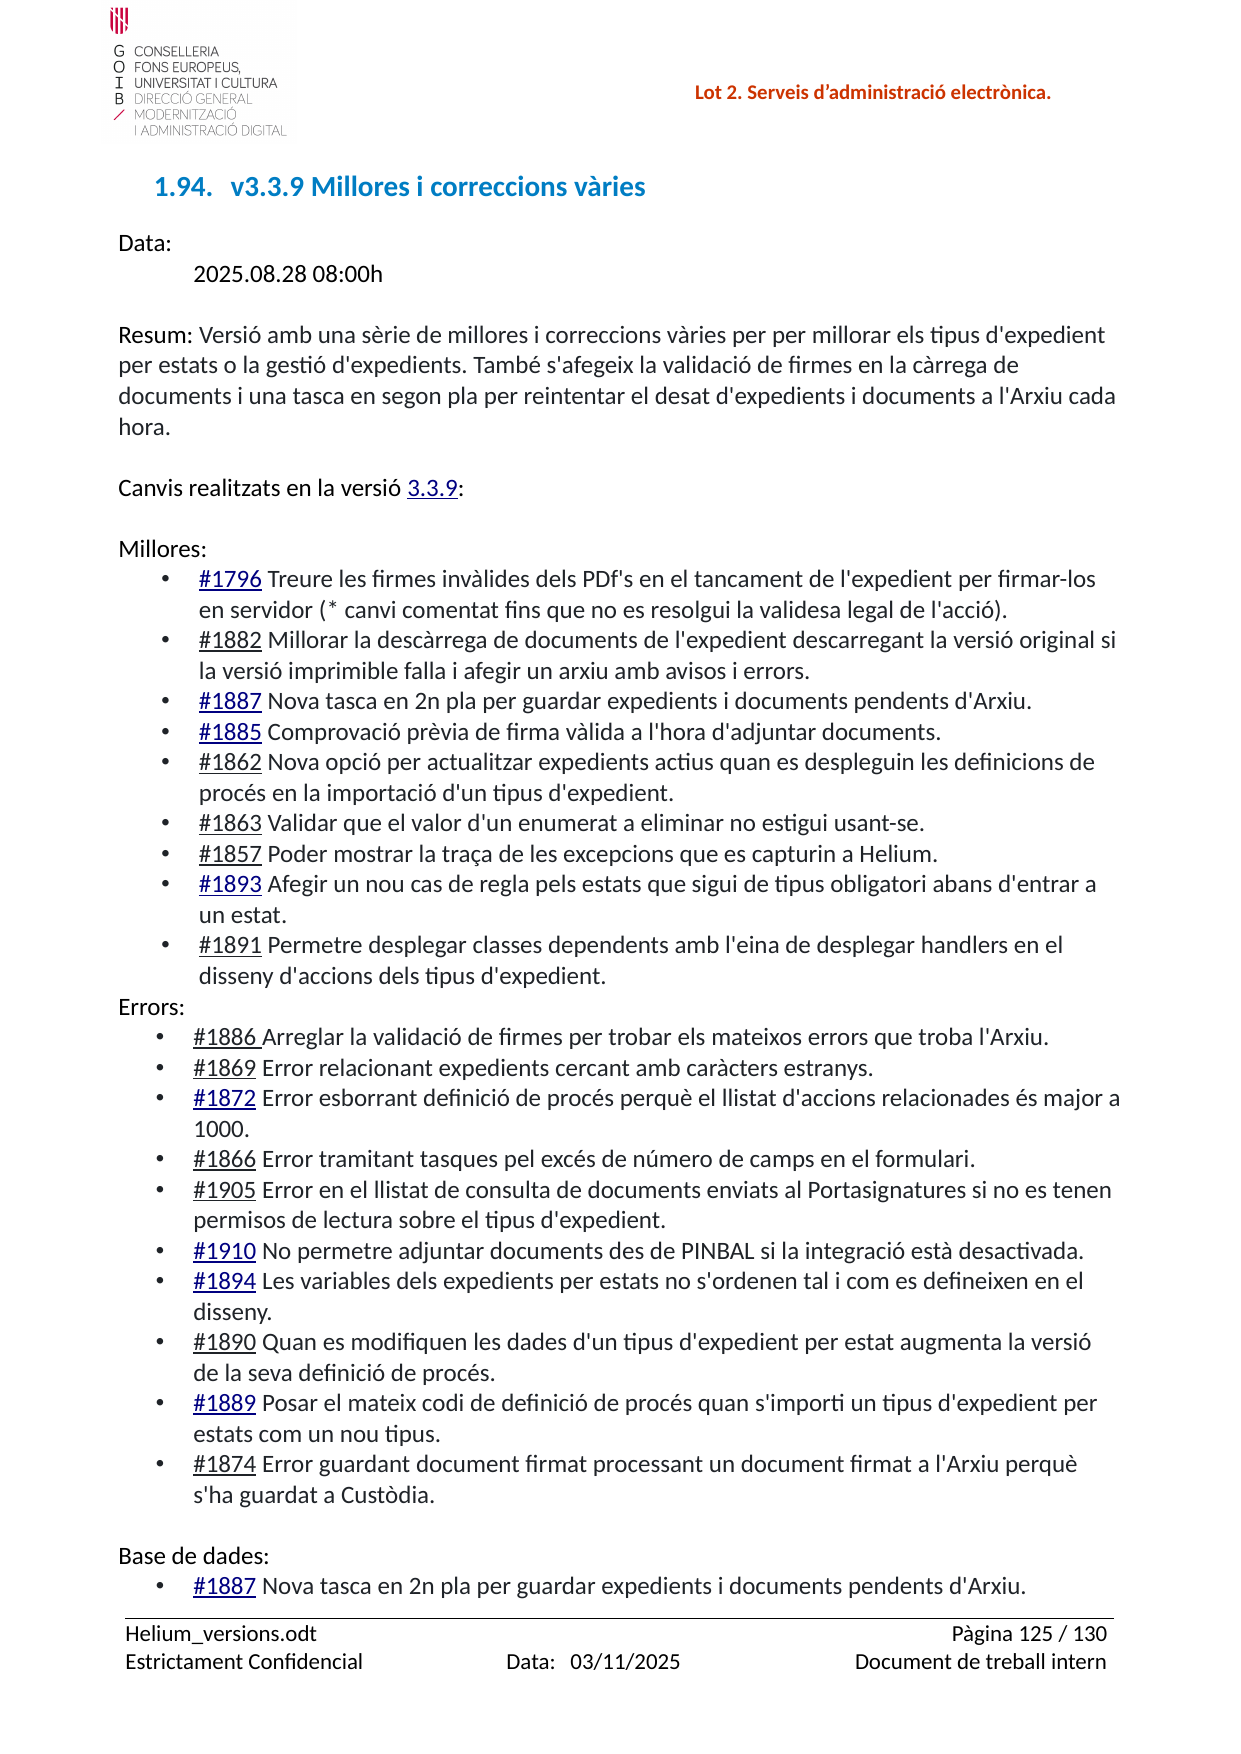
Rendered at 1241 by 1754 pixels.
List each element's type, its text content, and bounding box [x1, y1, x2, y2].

list #1862 Nova opció per actualitzar expedients actius quan es despleguin les definicions de procés en la importació d'un tipus d'expedient. [161, 746, 1122, 807]
text Errors: [118, 991, 1122, 1021]
list #1905 Error en el llistat de consulta de documents enviats al Portasignatures si no es tenen permisos de lectura sobre el tipus d'expedient. [156, 1174, 1122, 1235]
list #1863 Validar que el valor d'un enumerat a eliminar no estigui usant-se. [161, 807, 1122, 838]
text Millores: [118, 533, 1122, 563]
list #1894 Les variables dels expedients per estats no s'ordenen tal i com es defineixen en el disseny. [156, 1265, 1122, 1326]
text Resum: Versió amb una sèrie de millores i correccions vàries per per millorar els tipus d'expedient per estats o la gestió d'expedients. També s'afegeix la validació de firmes en la càrrega de documents i una tasca en segon pla per reintentar el desat d'expedients i documents a l'Arxiu cada hora. [118, 319, 1122, 441]
list #1887 Nova tasca en 2n pla per guardar expedients i documents pendents d'Arxiu. [161, 685, 1122, 716]
subtitle v3.3.9 Millores i correccions vàries [153, 168, 1122, 204]
list #1886 Arreglar la validació de firmes per trobar els mateixos errors que troba l'Arxiu. [156, 1021, 1122, 1052]
list #1796 Treure les firmes invàlides dels PDf's en el tancament de l'expedient per firmar-los en servidor (* canvi comentat fins que no es resolgui la validesa legal de l'acció). [161, 563, 1122, 624]
list #1910 No permetre adjuntar documents des de PINBAL si la integració està desactivada. [156, 1235, 1122, 1265]
text 2025.08.28 08:00h [118, 258, 1122, 289]
text Data: [118, 228, 1122, 258]
list #1869 Error relacionant expedients cercant amb caràcters estranys. [156, 1052, 1122, 1082]
list #1874 Error guardant document firmat processant un document firmat a l'Arxiu perquè s'ha guardat a Custòdia. [156, 1448, 1122, 1509]
list #1891 Permetre desplegar classes dependents amb l'eina de desplegar handlers en el disseny d'accions dels tipus d'expedient. [161, 929, 1122, 991]
list #1889 Posar el mateix codi de definició de procés quan s'importi un tipus d'expedient per estats com un nou tipus. [156, 1387, 1122, 1448]
list #1890 Quan es modifiquen les dades d'un tipus d'expedient per estat augmenta la versió de la seva definició de procés. [156, 1326, 1122, 1387]
list #1857 Poder mostrar la traça de les excepcions que es capturin a Helium. [161, 838, 1122, 868]
list #1872 Error esborrant definició de procés perquè el llistat d'accions relacionades és major a 1000. [156, 1082, 1122, 1143]
text Base de dades: [118, 1540, 1122, 1571]
list #1887 Nova tasca en 2n pla per guardar expedients i documents pendents d'Arxiu. [156, 1571, 1122, 1601]
list #1885 Comprovació prèvia de firma vàlida a l'hora d'adjuntar documents. [161, 716, 1122, 746]
list #1882 Millorar la descàrrega de documents de l'expedient descarregant la versió original si la versió imprimible falla i afegir un arxiu amb avisos i errors. [161, 624, 1122, 685]
list #1866 Error tramitant tasques pel excés de número de camps en el formulari. [156, 1143, 1122, 1174]
text Canvis realitzats en la versió 3.3.9: [118, 472, 1122, 502]
picture [100, 0, 297, 144]
list #1893 Afegir un nou cas de regla pels estats que sigui de tipus obligatori abans d'entrar a un estat. [161, 868, 1122, 929]
